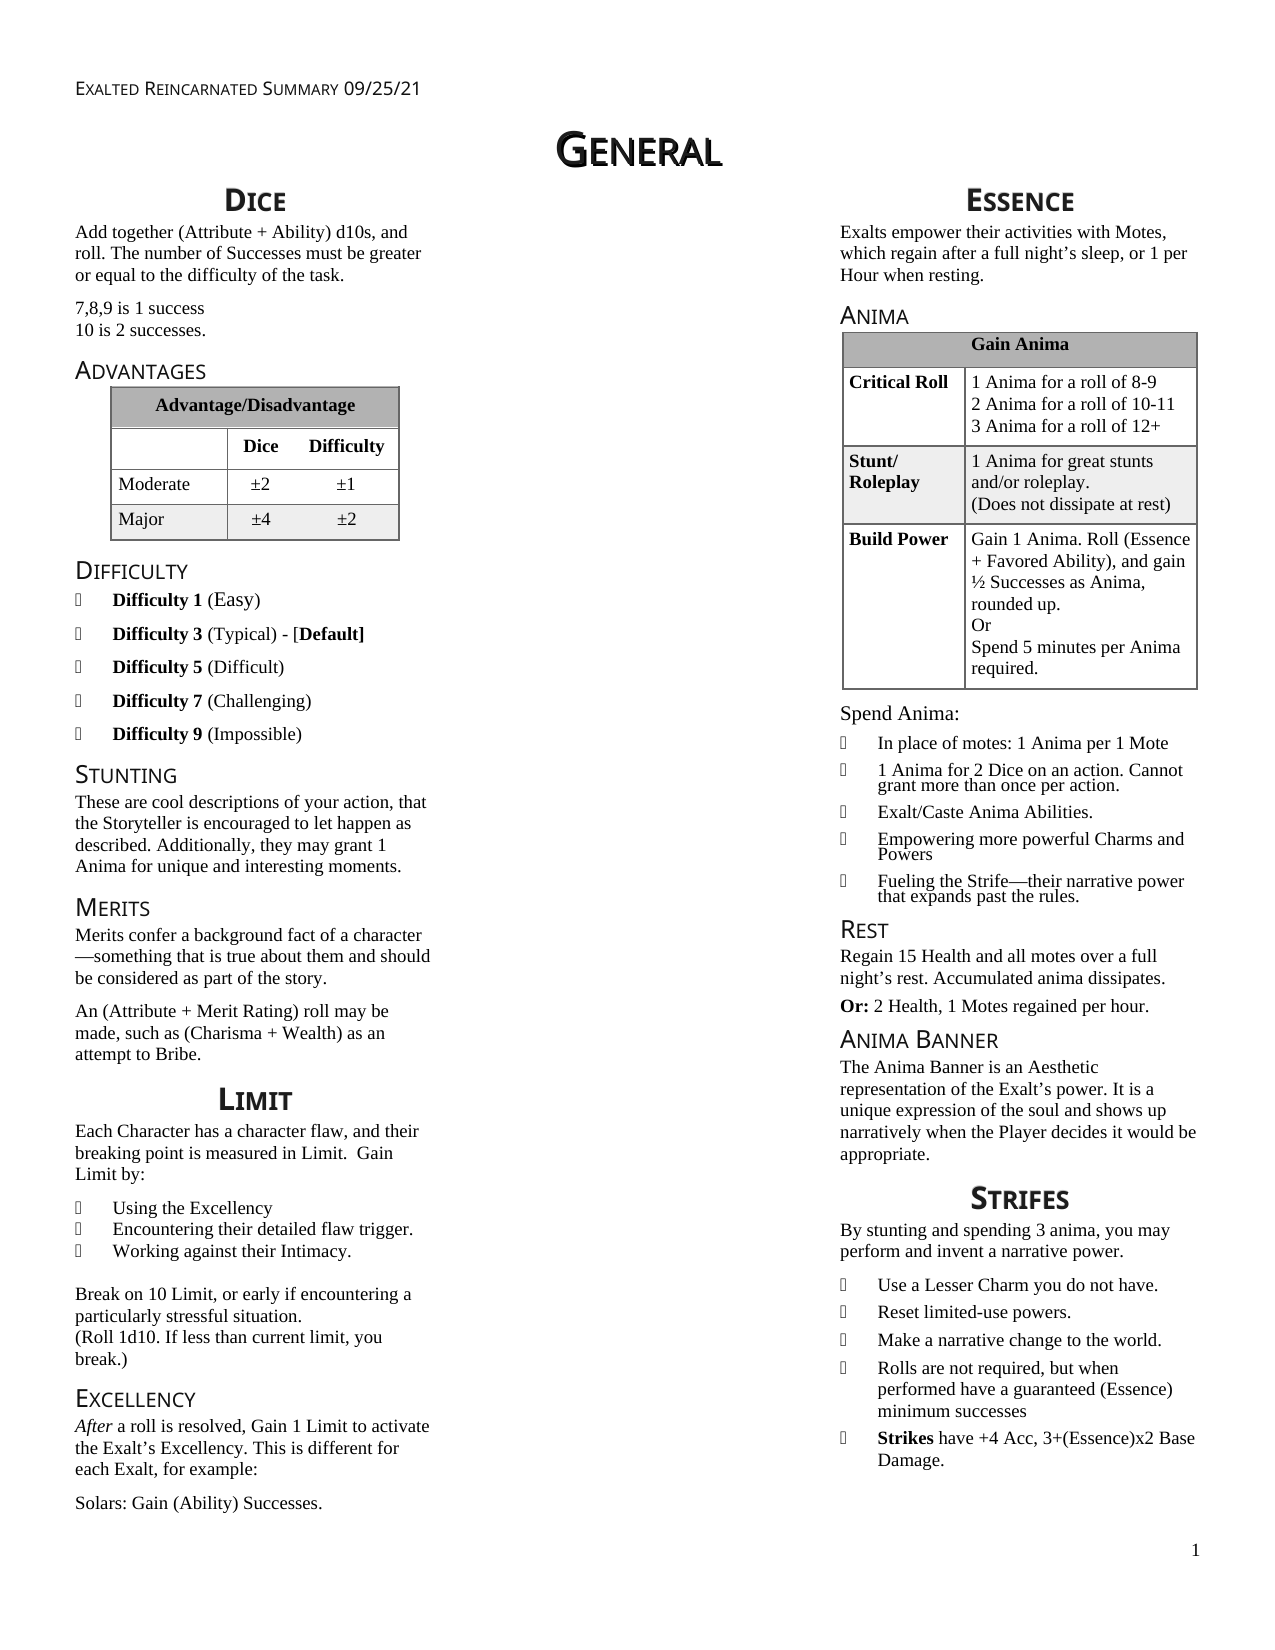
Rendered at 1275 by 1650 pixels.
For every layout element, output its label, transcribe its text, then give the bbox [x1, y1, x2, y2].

text 7,8,9 is 1 success 10 is 2 successes. [75, 297, 435, 340]
subtitle Essence [840, 178, 1200, 221]
subtitle Dice [75, 178, 435, 221]
text Spend Anima: [840, 701, 1200, 725]
list 1 Anima for 2 Dice on an action. Cannot grant more than once per action. [840, 764, 1200, 794]
list Using the Excellency [75, 1197, 435, 1218]
subtitle Advantages [75, 352, 435, 386]
list Working against their Intimacy. [75, 1240, 435, 1261]
table_cell Stunt/Roleplay [844, 447, 964, 523]
table_cell Major [112, 505, 227, 539]
table_cell ±2 [228, 470, 294, 504]
text Solars: Gain (Ability) Successes. [75, 1492, 435, 1513]
table_header Advantage/Disadvantage [112, 388, 398, 427]
list Strikes have +4 Acc, 3+(Essence)x2 Base Damage. [840, 1427, 1200, 1470]
text Each Character has a character flaw, and their breaking point is measured in Limit. Gain Limit by: [75, 1120, 435, 1185]
subtitle General [75, 116, 1200, 178]
text Exalts empower their activities with Motes, which regain after a full night’s sleep, or 1 per Hour when resting. [840, 221, 1200, 285]
table_cell Moderate [112, 470, 227, 504]
list Rolls are not required, but when performed have a guaranteed (Essence) minimum successes [840, 1357, 1200, 1421]
list In place of motes: 1 Anima per 1 Mote [840, 737, 1200, 752]
list Reset limited-use powers. [840, 1301, 1200, 1323]
table_cell ±2 [294, 505, 398, 539]
text Break on 10 Limit, or early if encountering a particularly stressful situation. (Roll 1d10. If less than current limit, you break.) [75, 1261, 435, 1369]
subtitle Rest [840, 911, 1200, 945]
table_cell 1 Anima for a roll of 8-9 2 Anima for a roll of 10-11 3 Anima for a roll of 12+ [966, 368, 1196, 445]
list Fueling the Strife—their narrative power that expands past the rules. [840, 875, 1200, 905]
text These are cool descriptions of your action, that the Storyteller is encouraged to let happen as described. Additionally, they may grant 1 Anima for unique and interesting moments. [75, 791, 435, 877]
table_header Gain Anima [844, 333, 1196, 367]
table_cell Difficulty [294, 429, 398, 469]
table_cell [112, 429, 227, 469]
subtitle Merits [75, 889, 435, 923]
subtitle Anima Banner [840, 1022, 1200, 1056]
text After a roll is resolved, Gain 1 Limit to activate the Exalt’s Excellency. This is different for each Exalt, for example: [75, 1415, 435, 1480]
list Difficulty 5 (Difficult) [75, 656, 435, 678]
text An (Attribute + Merit Rating) roll may be made, such as (Charisma + Wealth) as an attempt to Bribe. [75, 1000, 435, 1065]
list Difficulty 7 (Challenging) [75, 689, 435, 711]
table_cell Dice [228, 429, 294, 469]
list Make a narrative change to the world. [840, 1329, 1200, 1351]
list Use a Lesser Charm you do not have. [840, 1274, 1200, 1295]
table_cell ±1 [294, 470, 398, 504]
table_cell ±4 [228, 505, 294, 539]
table_cell Gain 1 Anima. Roll (Essence + Favored Ability), and gain ½ Successes as Anima, rounded up. Or Spend 5 minutes per Anima required. [966, 525, 1196, 688]
list Exalt/Caste Anima Abilities. [840, 806, 1200, 821]
table_cell 1 Anima for great stunts and/or roleplay. (Does not dissipate at rest) [966, 447, 1196, 523]
text Regain 15 Health and all motes over a full night’s rest. Accumulated anima dissipates. [840, 945, 1200, 988]
list Empowering more powerful Charms and Powers [840, 833, 1200, 863]
list Encountering their detailed flaw trigger. [75, 1218, 435, 1240]
subtitle Difficulty [75, 552, 435, 586]
subtitle Strifes [840, 1176, 1200, 1219]
subtitle Anima [840, 298, 1200, 332]
text By stunting and spending 3 anima, you may perform and invent a narrative power. [840, 1219, 1200, 1262]
list Difficulty 3 (Typical) - [Default] [75, 622, 435, 644]
text Merits confer a background fact of a character—something that is true about them and should be considered as part of the story. [75, 923, 435, 988]
subtitle Excellency [75, 1381, 435, 1415]
list Difficulty 1 (Easy) [75, 586, 435, 611]
text Add together (Attribute + Ability) d10s, and roll. The number of Successes must be greater or equal to the difficulty of the task. [75, 221, 435, 285]
list Difficulty 9 (Impossible) [75, 723, 435, 745]
text Or: 2 Health, 1 Motes regained per hour. [840, 994, 1200, 1016]
subtitle Stunting [75, 757, 435, 791]
table_cell Critical Roll [844, 368, 964, 445]
subtitle Limit [75, 1077, 435, 1120]
text The Anima Banner is an Aesthetic representation of the Exalt’s power. It is a unique expression of the soul and shows up narratively when the Player decides it would be appropriate. [840, 1056, 1200, 1164]
table_cell Build Power [844, 525, 964, 688]
